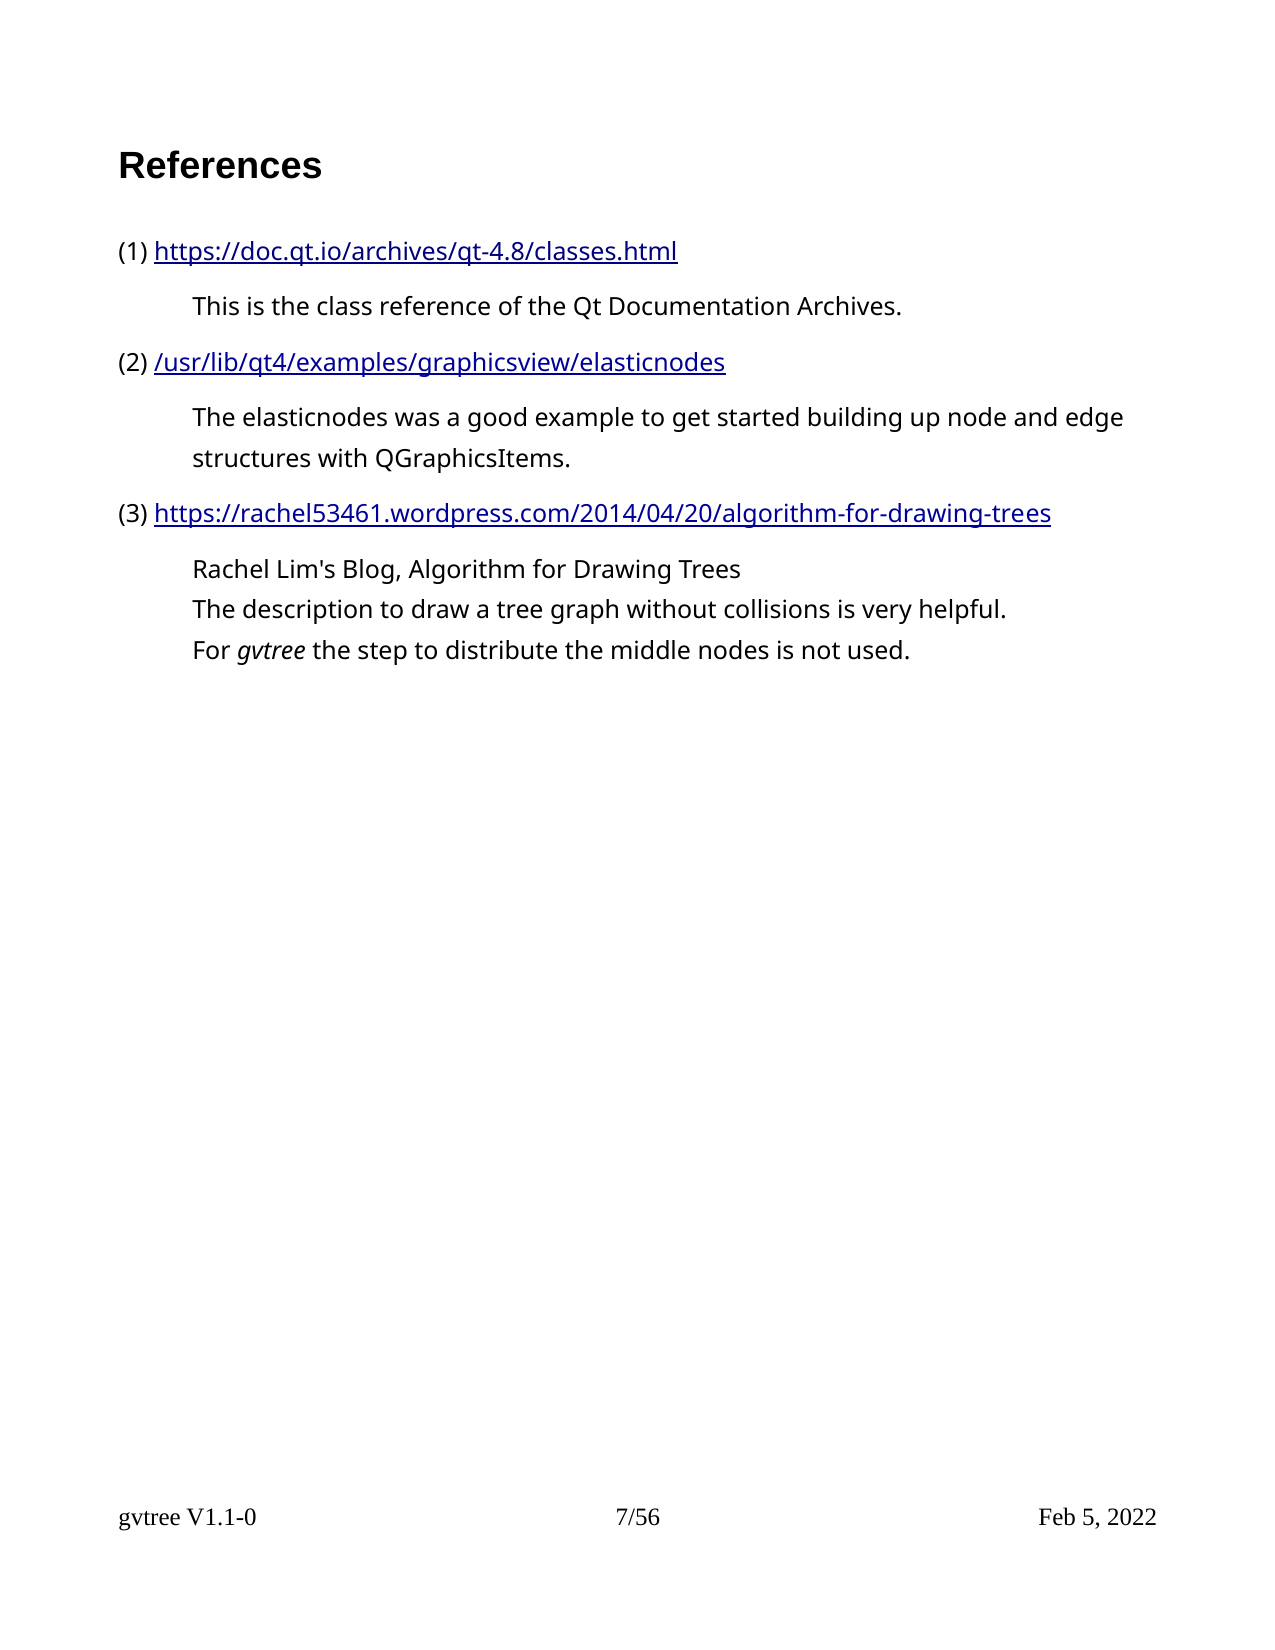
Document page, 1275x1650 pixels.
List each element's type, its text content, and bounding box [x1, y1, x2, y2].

text The elasticnodes was a good example to get started building up node and edge structures with QGraphicsItems. [118, 399, 1157, 474]
subtitle References [118, 143, 1157, 187]
text (3) https://rachel53461.wordpress.com/2014/04/20/algorithm-for-drawing-trees [118, 496, 1157, 530]
text This is the class reference of the Qt Documentation Archives. [118, 289, 1157, 323]
text (2) /usr/lib/qt4/examples/graphicsview/elasticnodes [118, 344, 1157, 378]
text Rachel Lim's Blog, Algorithm for Drawing Trees The description to draw a tree graph without collisions is very helpful. For gvtree the step to distribute the middle nodes is not used. [118, 551, 1157, 667]
text (1) https://doc.qt.io/archives/qt-4.8/classes.html [118, 233, 1157, 267]
